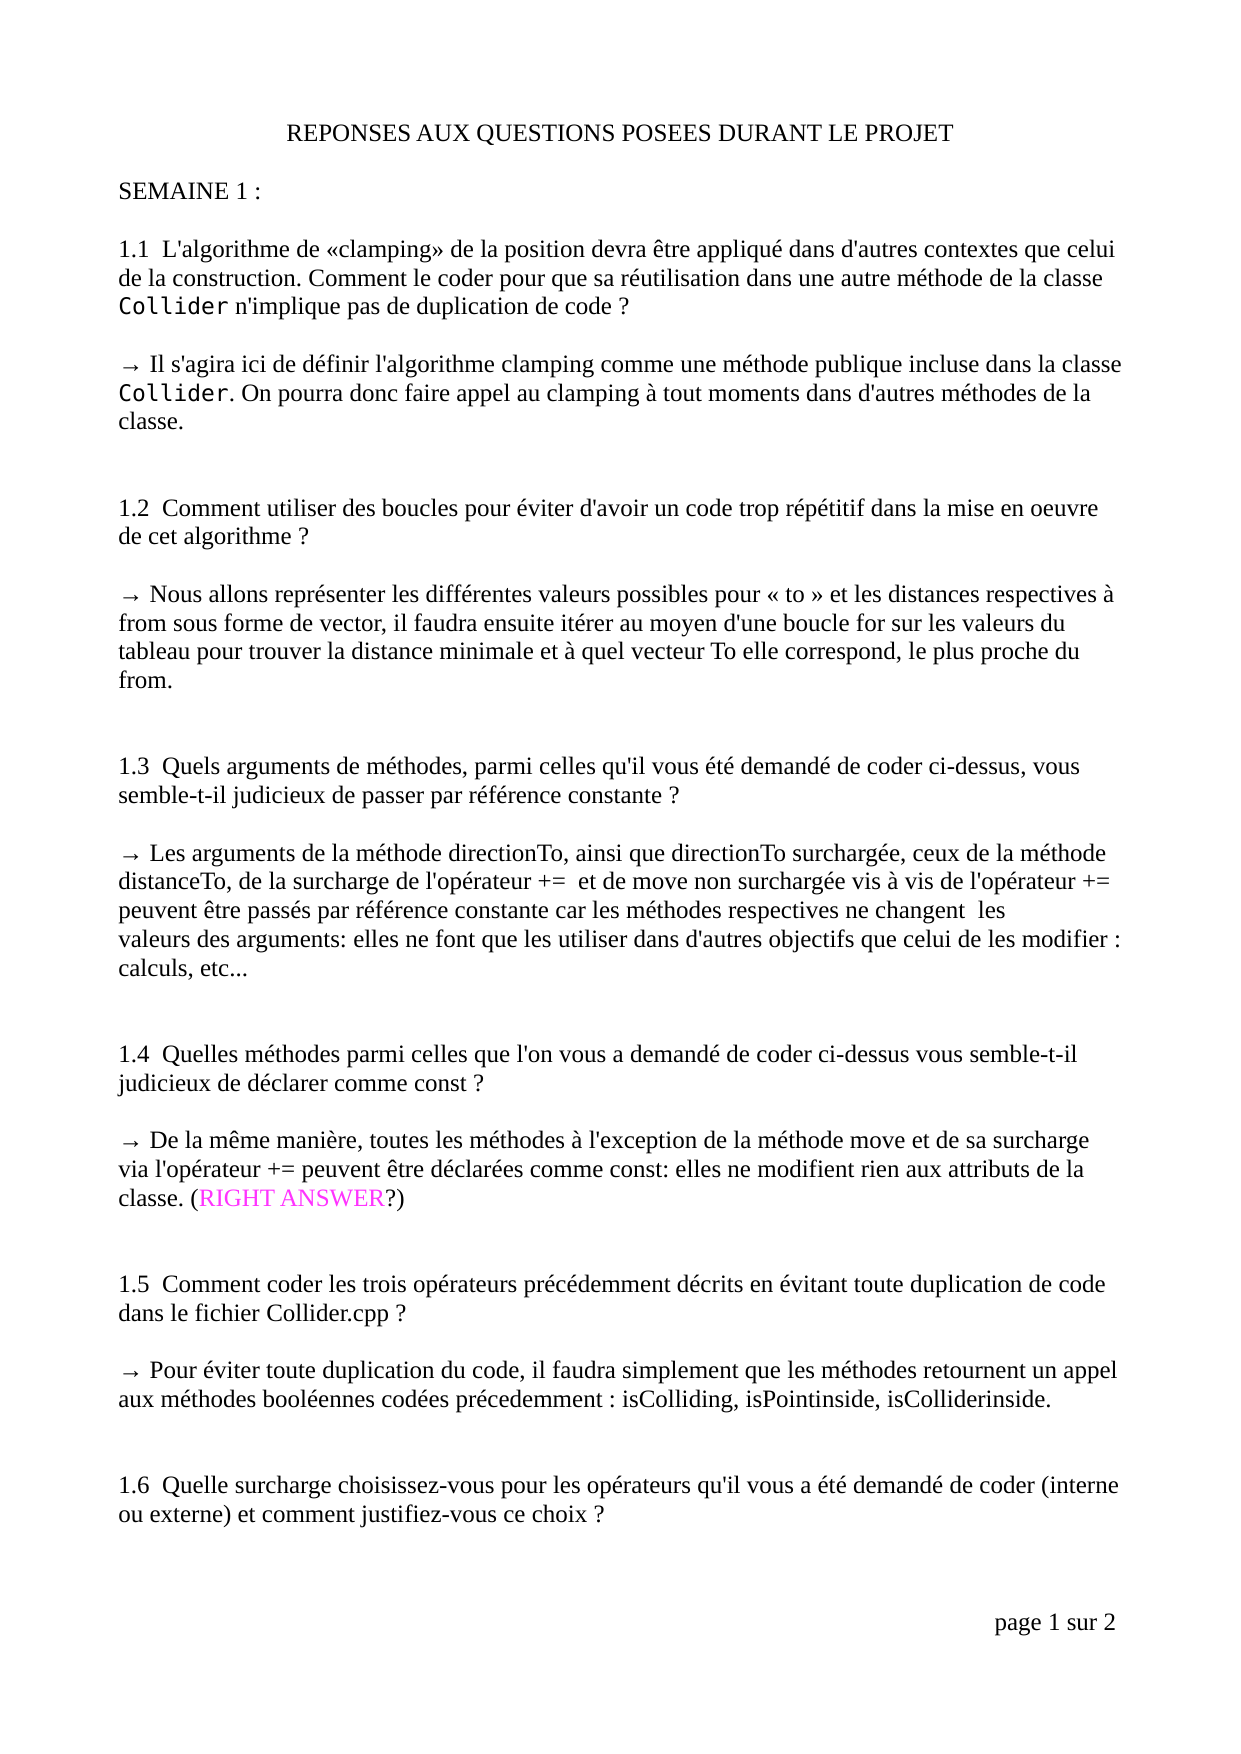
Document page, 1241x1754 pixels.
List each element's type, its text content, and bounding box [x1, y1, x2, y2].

text → Il s'agira ici de définir l'algorithme clamping comme une méthode publique incluse dans la classe Collider. On pourra donc faire appel au clamping à tout moments dans d'autres méthodes de la classe. [118, 349, 1122, 435]
text 1.6 Quelle surcharge choisissez-vous pour les opérateurs qu'il vous a été demandé de coder (interne ou externe) et comment justifiez-vous ce choix ? [118, 1470, 1122, 1528]
text → Les arguments de la méthode directionTo, ainsi que directionTo surchargée, ceux de la méthode distanceTo, de la surcharge de l'opérateur += et de move non surchargée vis à vis de l'opérateur += peuvent être passés par référence constante car les méthodes respectives ne changent les valeurs des arguments: elles ne font que les utiliser dans d'autres objectifs que celui de les modifier : calculs, etc... [118, 838, 1122, 981]
text 1.3 Quels arguments de méthodes, parmi celles qu'il vous été demandé de coder ci-dessus, vous semble-t-il judicieux de passer par référence constante ? [118, 751, 1122, 809]
text → De la même manière, toutes les méthodes à l'exception de la méthode move et de sa surcharge via l'opérateur += peuvent être déclarées comme const: elles ne modifient rien aux attributs de la classe. (RIGHT ANSWER?) [118, 1125, 1122, 1211]
text 1.2 Comment utiliser des boucles pour éviter d'avoir un code trop répétitif dans la mise en oeuvre de cet algorithme ? [118, 493, 1122, 550]
text 1.5 Comment coder les trois opérateurs précédemment décrits en évitant toute duplication de code dans le fichier Collider.cpp ? [118, 1269, 1122, 1326]
text SEMAINE 1 : [118, 176, 1122, 205]
text 1.4 Quelles méthodes parmi celles que l'on vous a demandé de coder ci-dessus vous semble-t-il judicieux de déclarer comme const ? [118, 1039, 1122, 1096]
text → Nous allons représenter les différentes valeurs possibles pour « to » et les distances respectives à from sous forme de vector, il faudra ensuite itérer au moyen d'une boucle for sur les valeurs du tableau pour trouver la distance minimale et à quel vecteur To elle correspond, le plus proche du from. [118, 579, 1122, 694]
text 1.1 L'algorithme de «clamping» de la position devra être appliqué dans d'autres contextes que celui de la construction. Comment le coder pour que sa réutilisation dans une autre méthode de la classe Collider n'implique pas de duplication de code ? [118, 234, 1122, 320]
text → Pour éviter toute duplication du code, il faudra simplement que les méthodes retournent un appel aux méthodes booléennes codées précedemment : isColliding, isPointinside, isColliderinside. [118, 1355, 1122, 1413]
